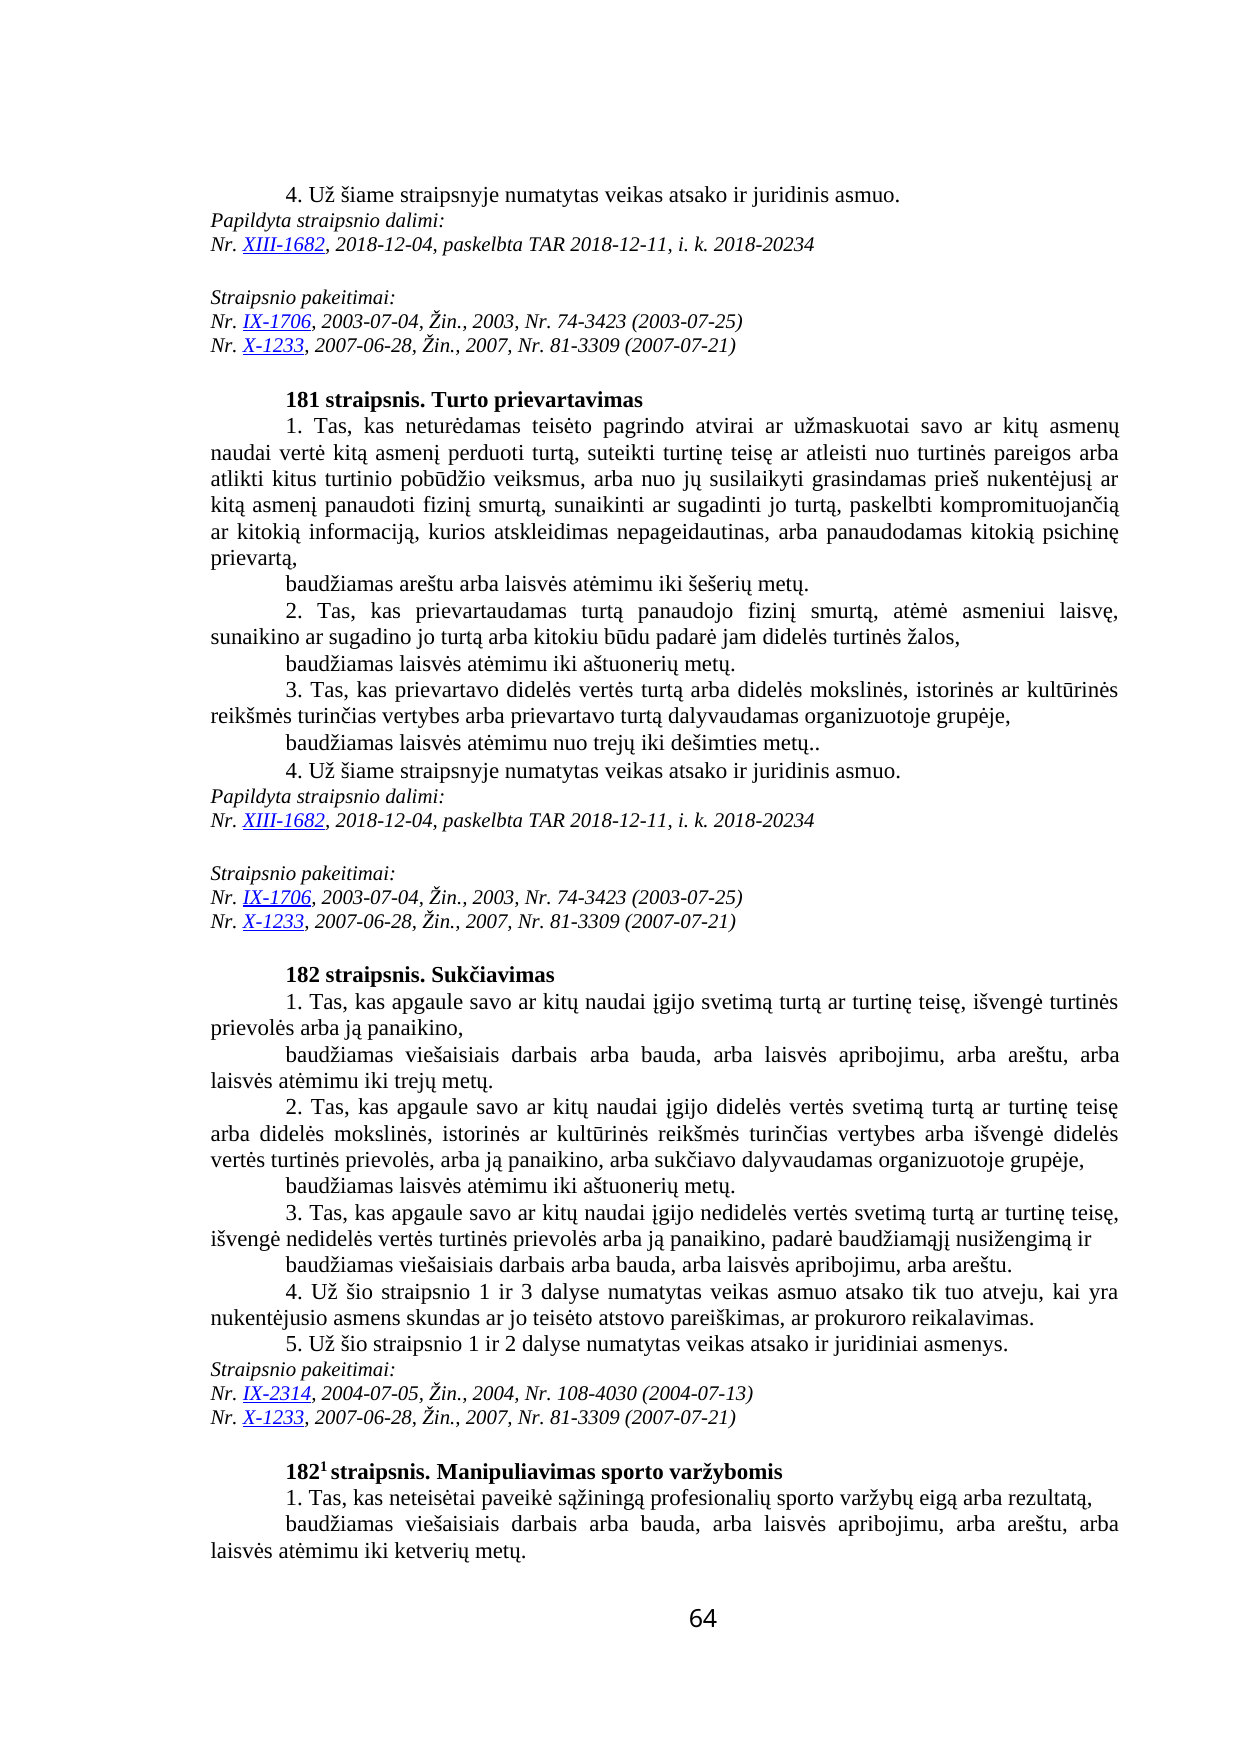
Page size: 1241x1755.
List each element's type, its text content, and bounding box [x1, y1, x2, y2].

text Straipsnio pakeitimai: [210, 285, 1120, 309]
text Nr. XIII-1682, 2018-12-04, paskelbta TAR 2018-12-11, i. k. 2018-20234 [210, 232, 1120, 256]
text 4. Už šiame straipsnyje numatytas veikas atsako ir juridinis asmuo. [210, 755, 1120, 784]
text 182 straipsnis. Sukčiavimas [210, 962, 1120, 988]
text Nr. X-1233, 2007-06-28, Žin., 2007, Nr. 81-3309 (2007-07-21) [210, 1405, 1120, 1429]
text 3. Tas, kas prievartavo didelės vertės turtą arba didelės mokslinės, istorinės ar kultūrinės reikšmės turinčias vertybes arba prievartavo turtą dalyvaudamas organizuotoje grupėje, [210, 676, 1120, 729]
text 1. Tas, kas apgaule savo ar kitų naudai įgijo svetimą turtą ar turtinę teisę, išvengė turtinės prievolės arba ją panaikino, [210, 988, 1120, 1041]
text 181 straipsnis. Turto prievartavimas [210, 386, 1120, 412]
text baudžiamas laisvės atėmimu iki aštuonerių metų. [210, 1172, 1120, 1199]
text Nr. IX-1706, 2003-07-04, Žin., 2003, Nr. 74-3423 (2003-07-25) [210, 885, 1120, 909]
text Nr. IX-2314, 2004-07-05, Žin., 2004, Nr. 108-4030 (2004-07-13) [210, 1381, 1120, 1405]
text 5. Už šio straipsnio 1 ir 2 dalyse numatytas veikas atsako ir juridiniai asmenys. [210, 1331, 1120, 1357]
text Nr. X-1233, 2007-06-28, Žin., 2007, Nr. 81-3309 (2007-07-21) [210, 333, 1120, 357]
text 4. Už šio straipsnio 1 ir 3 dalyse numatytas veikas asmuo atsako tik tuo atveju, kai yra nukentėjusio asmens skundas ar jo teisėto atstovo pareiškimas, ar prokuroro reikalavimas. [210, 1278, 1120, 1331]
text 1821 straipsnis. Manipuliavimas sporto varžybomis [210, 1458, 1120, 1484]
text baudžiamas areštu arba laisvės atėmimu iki šešerių metų. [210, 571, 1120, 597]
text Papildyta straipsnio dalimi: [210, 208, 1120, 232]
text Papildyta straipsnio dalimi: [210, 784, 1120, 808]
text Nr. IX-1706, 2003-07-04, Žin., 2003, Nr. 74-3423 (2003-07-25) [210, 309, 1120, 333]
text 2. Tas, kas apgaule savo ar kitų naudai įgijo didelės vertės svetimą turtą ar turtinę teisę arba didelės mokslinės, istorinės ar kultūrinės reikšmės turinčias vertybes arba išvengė didelės vertės turtinės prievolės, arba ją panaikino, arba sukčiavo dalyvaudamas organizuotoje grupėje, [210, 1093, 1120, 1172]
text baudžiamas laisvės atėmimu nuo trejų iki dešimties metų.. [210, 729, 1120, 755]
text baudžiamas viešaisiais darbais arba bauda, arba laisvės apribojimu, arba areštu, arba laisvės atėmimu iki ketverių metų. [210, 1511, 1120, 1563]
text 4. Už šiame straipsnyje numatytas veikas atsako ir juridinis asmuo. [210, 179, 1120, 208]
text baudžiamas laisvės atėmimu iki aštuonerių metų. [210, 649, 1120, 676]
text 2. Tas, kas prievartaudamas turtą panaudojo fizinį smurtą, atėmė asmeniui laisvę, sunaikino ar sugadino jo turtą arba kitokiu būdu padarė jam didelės turtinės žalos, [210, 597, 1120, 649]
text 3. Tas, kas apgaule savo ar kitų naudai įgijo nedidelės vertės svetimą turtą ar turtinę teisę, išvengė nedidelės vertės turtinės prievolės arba ją panaikino, padarė baudžiamąjį nusižengimą ir [210, 1199, 1120, 1251]
text baudžiamas viešaisiais darbais arba bauda, arba laisvės apribojimu, arba areštu, arba laisvės atėmimu iki trejų metų. [210, 1041, 1120, 1093]
text 1. Tas, kas neteisėtai paveikė sąžiningą profesionalių sporto varžybų eigą arba rezultatą, [210, 1484, 1120, 1511]
text 1. Tas, kas neturėdamas teisėto pagrindo atvirai ar užmaskuotai savo ar kitų asmenų naudai vertė kitą asmenį perduoti turtą, suteikti turtinę teisę ar atleisti nuo turtinės pareigos arba atlikti kitus turtinio pobūdžio veiksmus, arba nuo jų susilaikyti grasindamas prieš nukentėjusį ar kitą asmenį panaudoti fizinį smurtą, sunaikinti ar sugadinti jo turtą, paskelbti kompromituojančią ar kitokią informaciją, kurios atskleidimas nepageidautinas, arba panaudodamas kitokią psichinę prievartą, [210, 412, 1120, 571]
text Straipsnio pakeitimai: [210, 1357, 1120, 1381]
text Nr. X-1233, 2007-06-28, Žin., 2007, Nr. 81-3309 (2007-07-21) [210, 909, 1120, 933]
text Straipsnio pakeitimai: [210, 861, 1120, 885]
text baudžiamas viešaisiais darbais arba bauda, arba laisvės apribojimu, arba areštu. [210, 1251, 1120, 1278]
text Nr. XIII-1682, 2018-12-04, paskelbta TAR 2018-12-11, i. k. 2018-20234 [210, 808, 1120, 832]
